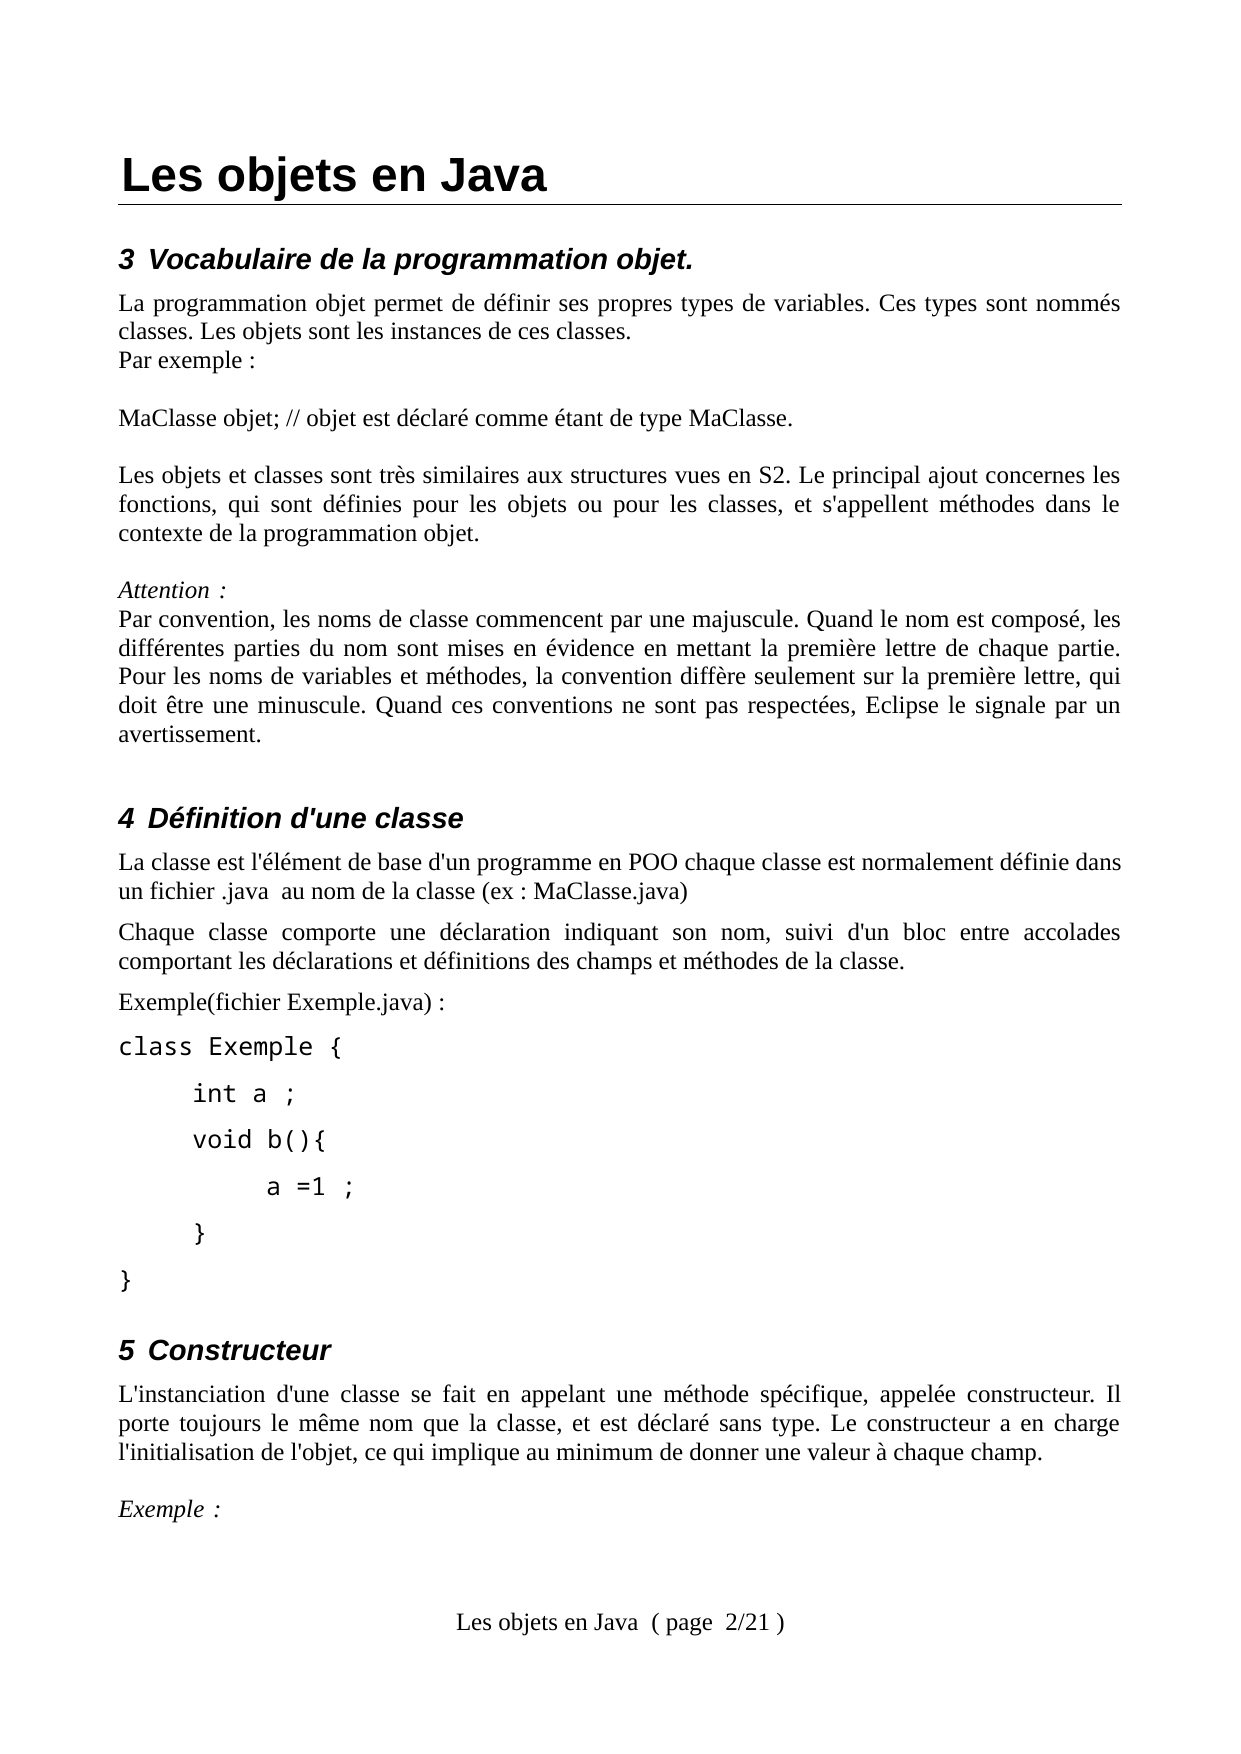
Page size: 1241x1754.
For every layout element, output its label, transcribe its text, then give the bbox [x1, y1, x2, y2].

text } [118, 1262, 1122, 1296]
subtitle Définition d'une classe [118, 801, 1122, 835]
text MaClasse objet; // objet est déclaré comme étant de type MaClasse. [118, 403, 1122, 431]
text class Exemple { [118, 1029, 1122, 1063]
subtitle Constructeur [118, 1333, 1122, 1367]
text Chaque classe comporte une déclaration indiquant son nom, suivi d'un bloc entre accolades comportant les déclarations et définitions des champs et méthodes de la classe. [118, 917, 1122, 975]
text La programmation objet permet de définir ses propres types de variables. Ces types sont nommés classes. Les objets sont les instances de ces classes. [118, 288, 1122, 345]
text Exemple : [118, 1494, 1122, 1523]
subtitle Vocabulaire de la programmation objet. [118, 242, 1122, 275]
subtitle Les objets en Java [118, 143, 1122, 204]
text L'instanciation d'une classe se fait en appelant une méthode spécifique, appelée constructeur. Il porte toujours le même nom que la classe, et est déclaré sans type. Le constructeur a en charge l'initialisation de l'objet, ce qui implique au minimum de donner une valeur à chaque champ. [118, 1379, 1122, 1465]
text void b(){ [118, 1122, 1122, 1156]
text } [118, 1215, 1122, 1249]
text Les objets et classes sont très similaires aux structures vues en S2. Le principal ajout concernes les fonctions, qui sont définies pour les objets ou pour les classes, et s'appellent méthodes dans le contexte de la programmation objet. [118, 460, 1122, 546]
text Attention : Par convention, les noms de classe commencent par une majuscule. Quand le nom est composé, les différentes parties du nom sont mises en évidence en mettant la première lettre de chaque partie. Pour les noms de variables et méthodes, la convention diffère seulement sur la première lettre, qui doit être une minuscule. Quand ces conventions ne sont pas respectées, Eclipse le signale par un avertissement. [118, 575, 1122, 748]
text a =1 ; [118, 1168, 1122, 1202]
text int a ; [118, 1075, 1122, 1109]
text Par exemple : [118, 345, 1122, 374]
text Exemple(fichier Exemple.java) : [118, 987, 1122, 1016]
text La classe est l'élément de base d'un programme en POO chaque classe est normalement définie dans un fichier .java au nom de la classe (ex : MaClasse.java) [118, 847, 1122, 905]
